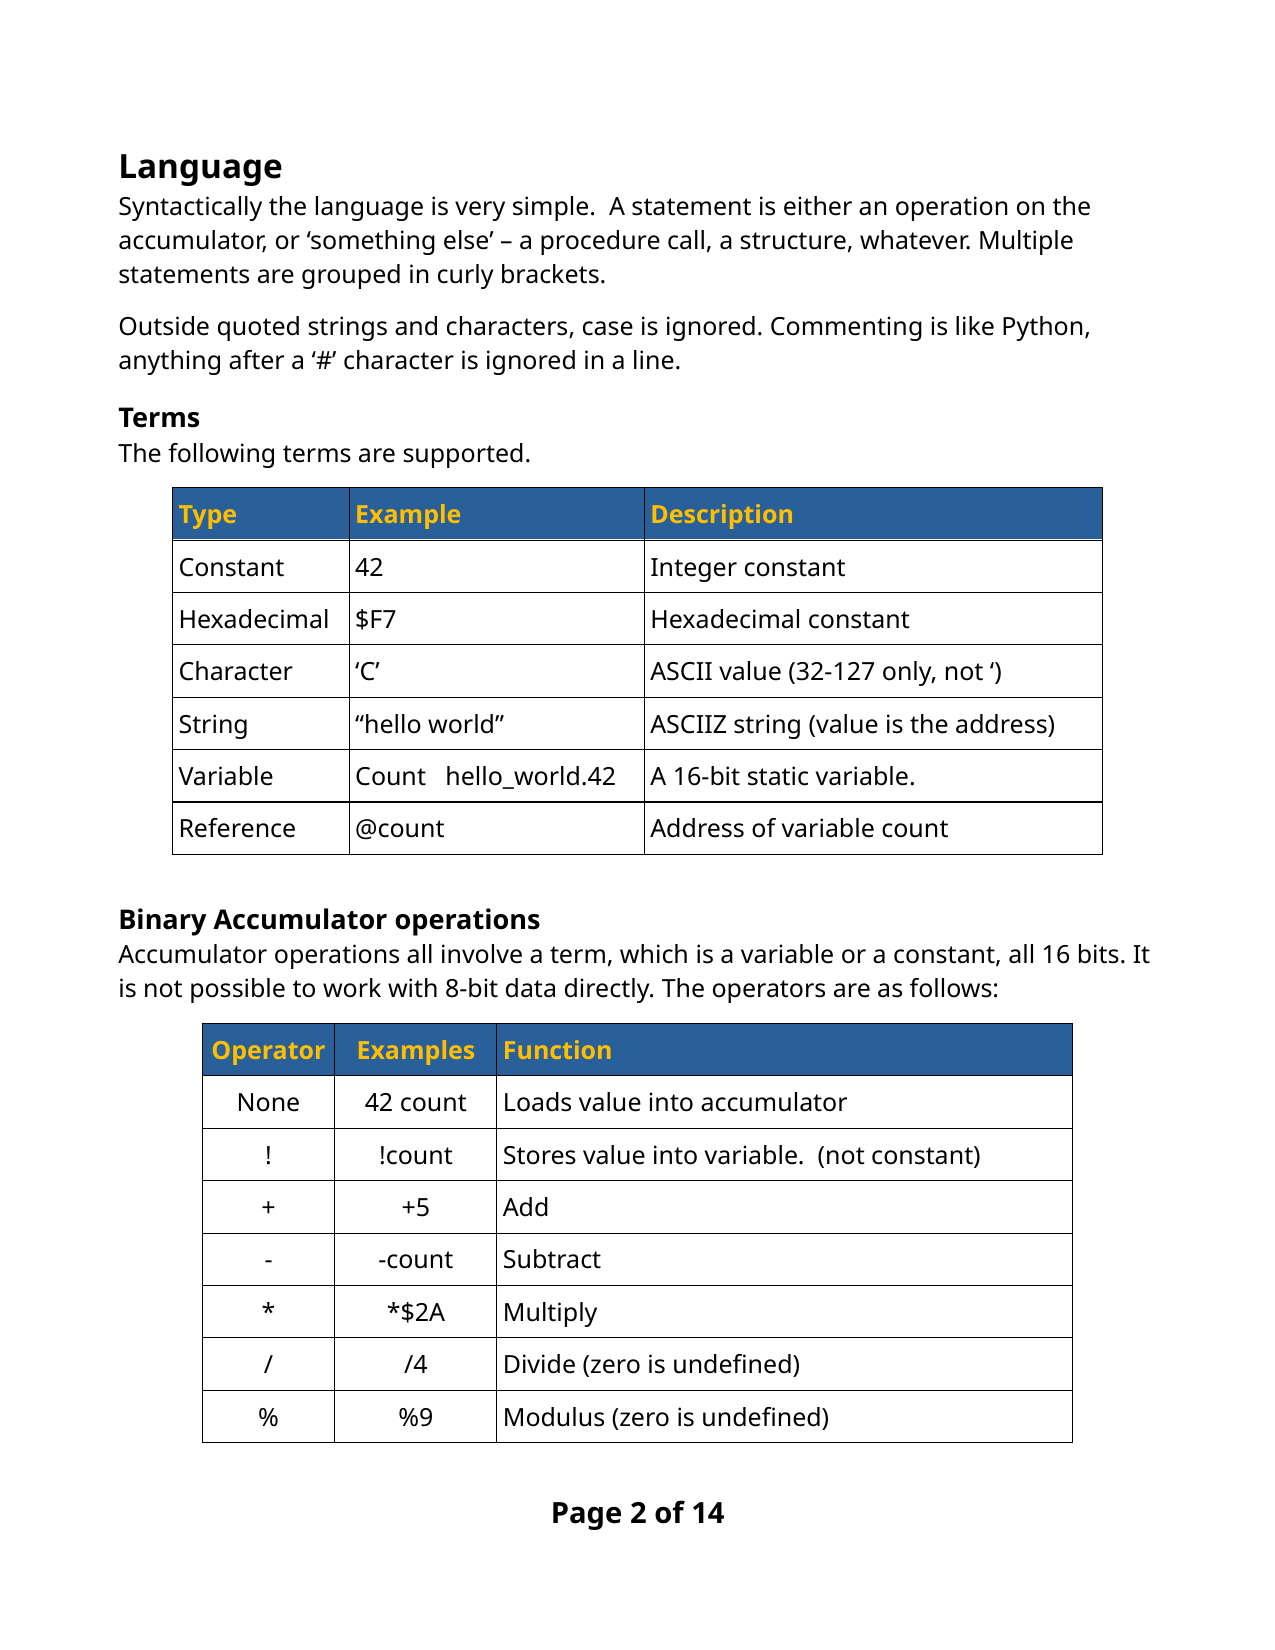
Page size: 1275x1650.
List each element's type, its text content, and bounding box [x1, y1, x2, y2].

table_cell Loads value into accumulator [497, 1076, 1072, 1128]
table_header Type [173, 488, 349, 539]
text Accumulator operations all involve a term, which is a variable or a constant, all 16 bits. It is not possible to work with 8-bit data directly. The operators are as follows: [118, 937, 1157, 1005]
table_cell + [203, 1181, 334, 1232]
table_cell Constant [173, 541, 349, 592]
table_cell +5 [335, 1181, 496, 1232]
table_cell None [203, 1076, 334, 1128]
table_cell *$2A [335, 1286, 496, 1337]
table_cell /4 [335, 1338, 496, 1389]
table_cell ‘C’ [350, 645, 644, 697]
table_cell ASCII value (32-127 only, not ‘) [645, 645, 1102, 697]
table_cell Modulus (zero is undefined) [497, 1391, 1072, 1442]
table_cell Reference [173, 803, 349, 854]
table_cell Address of variable count [645, 803, 1102, 854]
table_cell !count [335, 1129, 496, 1180]
table_cell %9 [335, 1391, 496, 1442]
table_cell ! [203, 1129, 334, 1180]
subtitle Language [118, 143, 1157, 188]
table_cell A 16-bit static variable. [645, 750, 1102, 801]
table_cell Subtract [497, 1234, 1072, 1285]
table_header Examples [335, 1024, 496, 1075]
subtitle Binary Accumulator operations [118, 900, 1157, 937]
table_cell Multiply [497, 1286, 1072, 1337]
table_cell Count hello_world.42 [350, 750, 644, 801]
table_cell / [203, 1338, 334, 1389]
table_cell Integer constant [645, 541, 1102, 592]
table_cell “hello world” [350, 698, 644, 749]
table_cell Stores value into variable. (not constant) [497, 1129, 1072, 1180]
table_cell Divide (zero is undefined) [497, 1338, 1072, 1389]
table_header Operator [203, 1024, 334, 1075]
table_cell String [173, 698, 349, 749]
table_header Function [497, 1024, 1072, 1075]
table_cell Hexadecimal constant [645, 593, 1102, 644]
table_cell - [203, 1234, 334, 1285]
table_cell 42 [350, 541, 644, 592]
table_header Description [645, 488, 1102, 539]
table_header Example [350, 488, 644, 539]
text The following terms are supported. [118, 435, 1157, 469]
table_cell * [203, 1286, 334, 1337]
text Syntactically the language is very simple. A statement is either an operation on the accumulator, or ‘something else’ – a procedure call, a structure, whatever. Multiple statements are grouped in curly brackets. [118, 188, 1157, 291]
table_cell @count [350, 803, 644, 854]
table_cell ASCIIZ string (value is the address) [645, 698, 1102, 749]
text Outside quoted strings and characters, case is ignored. Commenting is like Python, anything after a ‘#’ character is ignored in a line. [118, 308, 1157, 377]
table_cell Character [173, 645, 349, 697]
table_cell Variable [173, 750, 349, 801]
table_cell -count [335, 1234, 496, 1285]
table_cell $F7 [350, 593, 644, 644]
table_cell 42 count [335, 1076, 496, 1128]
table_cell % [203, 1391, 334, 1442]
subtitle Terms [118, 398, 1157, 435]
table_cell Hexadecimal [173, 593, 349, 644]
table_cell Add [497, 1181, 1072, 1232]
